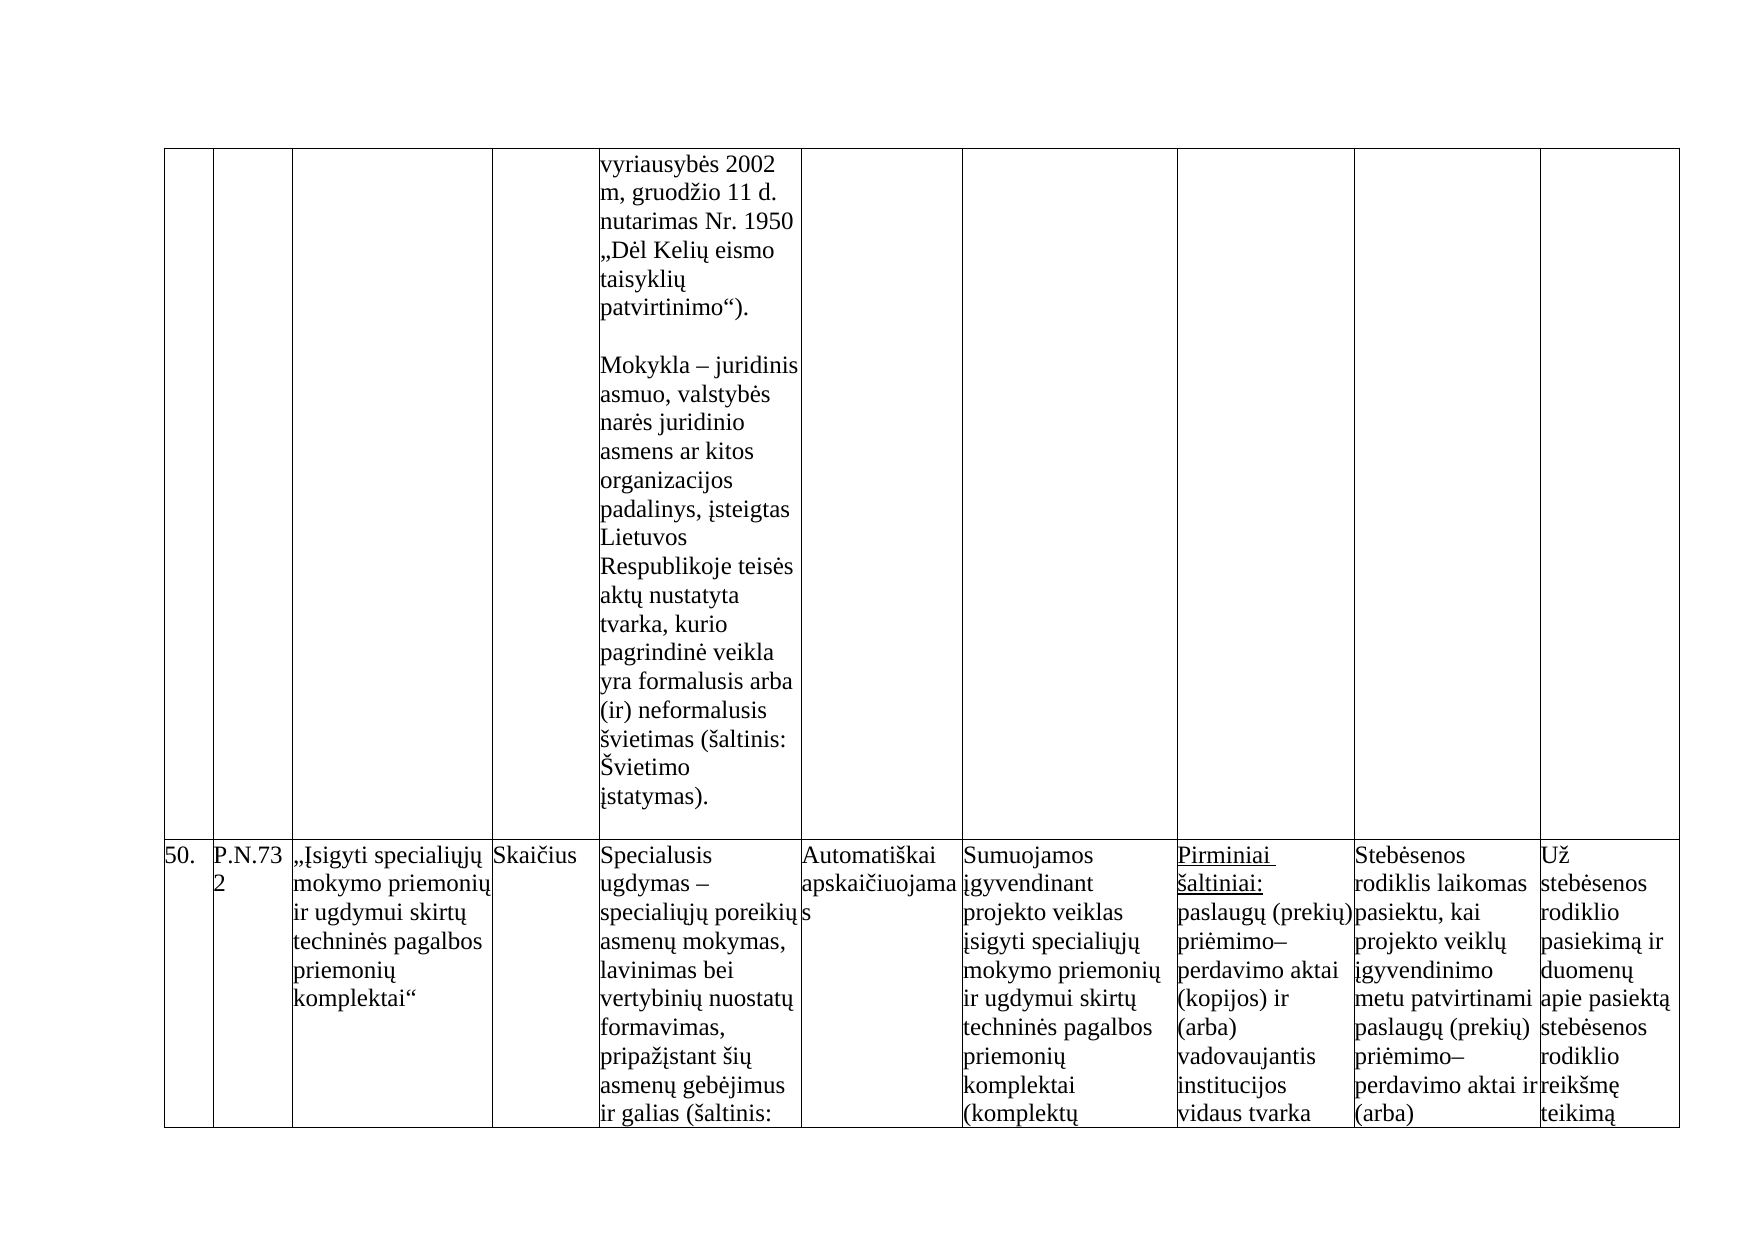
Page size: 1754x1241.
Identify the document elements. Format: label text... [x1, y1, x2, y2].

table_cell Stebėsenos rodiklis laikomas pasiektu, kai projekto veiklų įgyvendinimo metu patvirtinami paslaugų (prekių) priėmimo–perdavimo aktai ir (arba) [1355, 840, 1540, 1127]
table_cell „Įsigyti specialiųjų mokymo priemonių ir ugdymui skirtų techninės pagalbos priemonių komplektai“ [293, 840, 492, 1127]
table_cell [293, 149, 492, 839]
table_cell P.N.732 [214, 840, 292, 1127]
table_cell Specialusis ugdymas – specialiųjų poreikių asmenų mokymas, lavinimas bei vertybinių nuostatų formavimas, pripažįstant šių asmenų gebėjimus ir galias (šaltinis: [600, 840, 801, 1127]
table_cell [493, 149, 599, 839]
table_cell [1178, 149, 1354, 839]
table_cell [802, 149, 962, 839]
table_cell Už stebėsenos rodiklio pasiekimą ir duomenų apie pasiektą stebėsenos rodiklio reikšmę teikimą [1541, 840, 1679, 1127]
table_cell [1355, 149, 1540, 839]
table_cell Pirminiai šaltiniai: paslaugų (prekių) priėmimo–perdavimo aktai (kopijos) ir (arba) vadovaujantis institucijos vidaus tvarka [1178, 840, 1354, 1127]
table_cell Skaičius [493, 840, 599, 1127]
table_cell Sumuojamos įgyvendinant projekto veiklas įsigyti specialiųjų mokymo priemonių ir ugdymui skirtų techninės pagalbos priemonių komplektai (komplektų [963, 840, 1177, 1127]
table_cell Automatiškai apskaičiuojamas [802, 840, 962, 1127]
table_cell [963, 149, 1177, 839]
table_cell [214, 149, 292, 839]
table_cell 50. [165, 840, 213, 1127]
table_cell vyriausybės 2002 m, gruodžio 11 d. nutarimas Nr. 1950 „Dėl Kelių eismo taisyklių patvirtinimo“). Mokykla – juridinis asmuo, valstybės narės juridinio asmens ar kitos organizacijos padalinys, įsteigtas Lietuvos Respublikoje teisės aktų nustatyta tvarka, kurio pagrindinė veikla yra formalusis arba (ir) neformalusis švietimas (šaltinis: Švietimo įstatymas). [600, 149, 801, 839]
table_cell [1541, 149, 1679, 839]
table_cell [165, 149, 213, 839]
